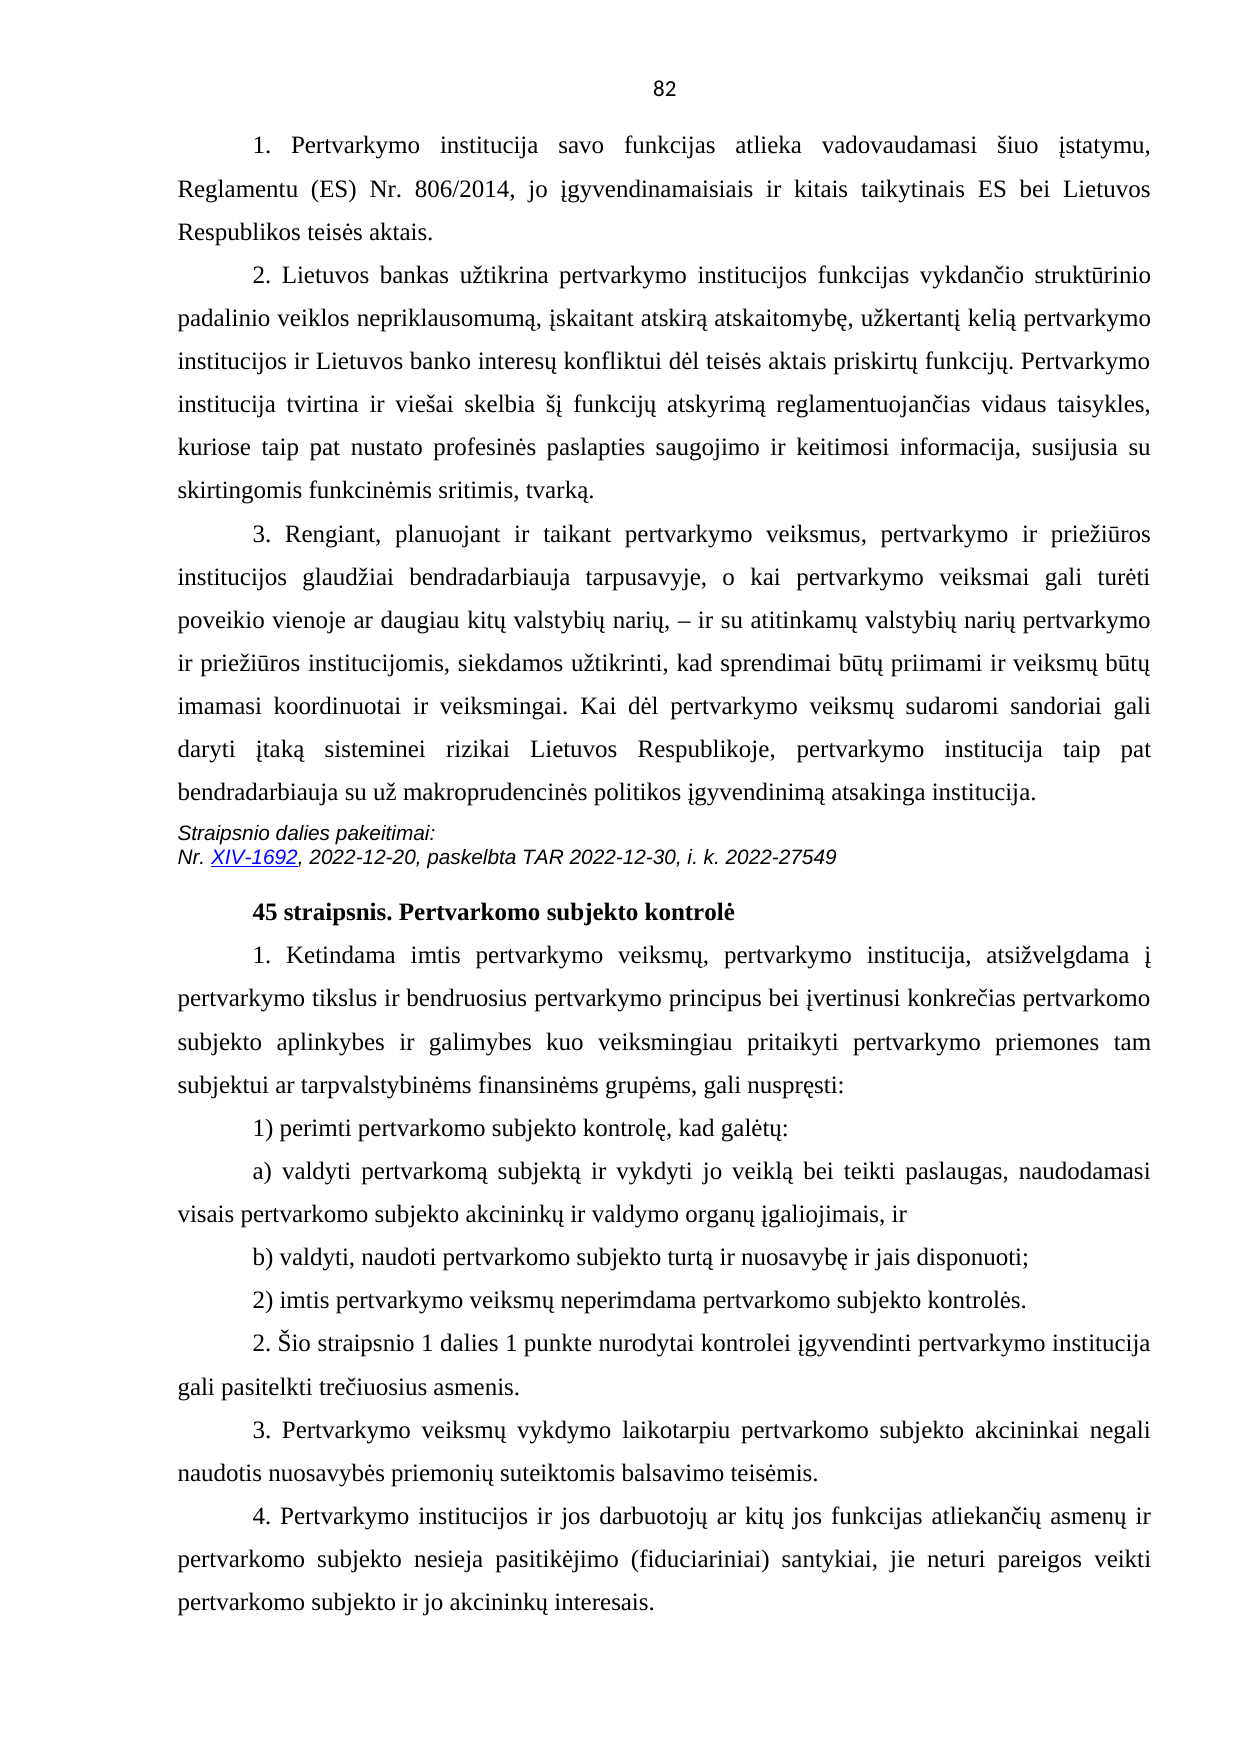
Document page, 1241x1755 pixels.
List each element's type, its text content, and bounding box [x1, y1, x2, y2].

text 1. Pertvarkymo institucija savo funkcijas atlieka vadovaudamasi šiuo įstatymu, Reglamentu (ES) Nr. 806/2014, jo įgyvendinamaisiais ir kitais taikytinais ES bei Lietuvos Respublikos teisės aktais. [177, 131, 1152, 246]
text 1) perimti pertvarkomo subjekto kontrolę, kad galėtų: [177, 1113, 1152, 1142]
text 1. Ketindama imtis pertvarkymo veiksmų, pertvarkymo institucija, atsižvelgdama į pertvarkymo tikslus ir bendruosius pertvarkymo principus bei įvertinusi konkrečias pertvarkomo subjekto aplinkybes ir galimybes kuo veiksmingiau pritaikyti pertvarkymo priemones tam subjektui ar tarpvalstybinėms finansinėms grupėms, gali nuspręsti: [177, 940, 1152, 1098]
text b) valdyti, naudoti pertvarkomo subjekto turtą ir nuosavybę ir jais disponuoti; [177, 1242, 1152, 1271]
text Straipsnio dalies pakeitimai: [177, 821, 1152, 844]
text 4. Pertvarkymo institucijos ir jos darbuotojų ar kitų jos funkcijas atliekančių asmenų ir pertvarkomo subjekto nesieja pasitikėjimo (fiduciariniai) santykiai, jie neturi pareigos veikti pertvarkomo subjekto ir jo akcininkų interesais. [177, 1501, 1152, 1616]
text 3. Pertvarkymo veiksmų vykdymo laikotarpiu pertvarkomo subjekto akcininkai negali naudotis nuosavybės priemonių suteiktomis balsavimo teisėmis. [177, 1415, 1152, 1487]
text 2) imtis pertvarkymo veiksmų neperimdama pertvarkomo subjekto kontrolės. [177, 1285, 1152, 1314]
text Nr. XIV-1692, 2022-12-20, paskelbta TAR 2022-12-30, i. k. 2022-27549 [177, 844, 1152, 868]
text 2. Šio straipsnio 1 dalies 1 punkte nurodytai kontrolei įgyvendinti pertvarkymo institucija gali pasitelkti trečiuosius asmenis. [177, 1328, 1152, 1400]
text 3. Rengiant, planuojant ir taikant pertvarkymo veiksmus, pertvarkymo ir priežiūros institucijos glaudžiai bendradarbiauja tarpusavyje, o kai pertvarkymo veiksmai gali turėti poveikio vienoje ar daugiau kitų valstybių narių, – ir su atitinkamų valstybių narių pertvarkymo ir priežiūros institucijomis, siekdamos užtikrinti, kad sprendimai būtų priimami ir veiksmų būtų imamasi koordinuotai ir veiksmingai. Kai dėl pertvarkymo veiksmų sudaromi sandoriai gali daryti įtaką sisteminei rizikai Lietuvos Respublikoje, pertvarkymo institucija taip pat bendradarbiauja su už makroprudencinės politikos įgyvendinimą atsakinga institucija. [177, 519, 1152, 806]
text 45 straipsnis. Pertvarkomo subjekto kontrolė [177, 897, 1152, 926]
text a) valdyti pertvarkomą subjektą ir vykdyti jo veiklą bei teikti paslaugas, naudodamasi visais pertvarkomo subjekto akcininkų ir valdymo organų įgaliojimais, ir [177, 1156, 1152, 1228]
text 2. Lietuvos bankas užtikrina pertvarkymo institucijos funkcijas vykdančio struktūrinio padalinio veiklos nepriklausomumą, įskaitant atskirą atskaitomybę, užkertantį kelią pertvarkymo institucijos ir Lietuvos banko interesų konfliktui dėl teisės aktais priskirtų funkcijų. Pertvarkymo institucija tvirtina ir viešai skelbia šį funkcijų atskyrimą reglamentuojančias vidaus taisykles, kuriose taip pat nustato profesinės paslapties saugojimo ir keitimosi informacija, susijusia su skirtingomis funkcinėmis sritimis, tvarką. [177, 260, 1152, 504]
